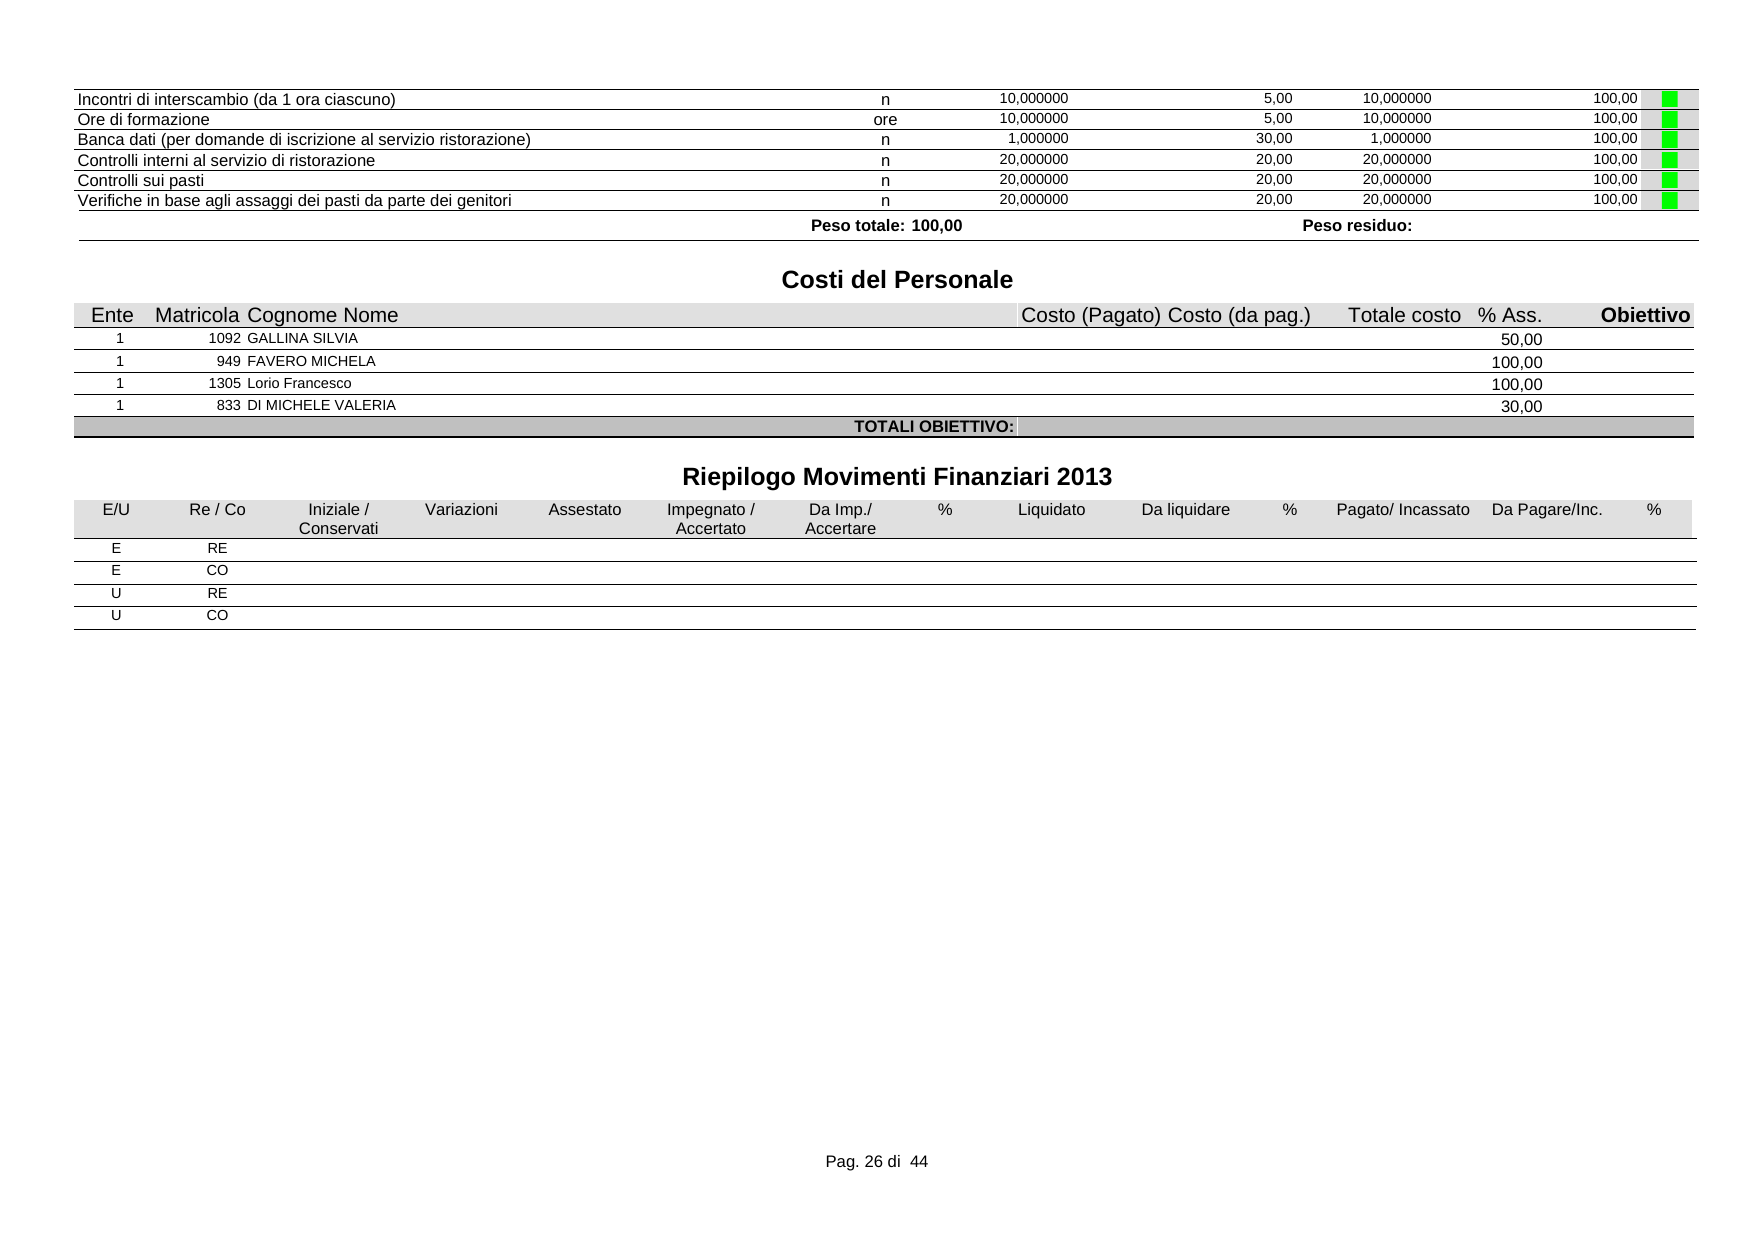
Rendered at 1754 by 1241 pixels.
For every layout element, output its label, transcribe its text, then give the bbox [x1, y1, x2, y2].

table_cell Peso totale: [79, 211, 908, 240]
table_header [646, 607, 774, 624]
table_cell [1328, 539, 1478, 556]
table_header [908, 562, 983, 579]
table_cell [1164, 395, 1314, 416]
table_cell 1 [74, 328, 150, 349]
table_cell [1435, 90, 1561, 109]
table_header [1692, 500, 1697, 538]
table_cell [1072, 130, 1217, 149]
table_header [402, 562, 524, 579]
table_header [1253, 607, 1330, 624]
table_cell [1164, 350, 1314, 372]
table_cell 1305 [150, 373, 244, 394]
table_cell [401, 539, 522, 556]
table_header Impegnato / Accertato [648, 500, 774, 538]
table_cell 10,000000 [930, 110, 1072, 129]
table_cell 833 [150, 395, 244, 416]
table_cell 20,00 [1217, 191, 1296, 210]
table_cell [1546, 328, 1694, 349]
table_cell [907, 539, 983, 556]
table_cell Controlli sui pasti [74, 171, 565, 190]
table_header Da liquidare [1121, 500, 1251, 538]
table_cell 5,00 [1217, 110, 1296, 129]
table_cell 100,00 [1561, 191, 1641, 210]
table_cell 20,00 [1217, 150, 1296, 169]
table_header % [1251, 500, 1328, 538]
table_cell [1018, 328, 1164, 349]
table_header [774, 607, 908, 624]
table_cell 100,00 [908, 211, 1132, 240]
table_header Variazioni [401, 500, 522, 538]
table_cell [1546, 350, 1694, 372]
table_cell 100,00 [1561, 150, 1641, 169]
table_cell ore [840, 110, 930, 129]
table_header Da Imp./ Accertare [774, 500, 907, 538]
table_cell [1314, 417, 1464, 436]
table_header [1122, 585, 1253, 601]
table_cell 100,00 [1561, 171, 1641, 190]
table_cell 949 [150, 350, 244, 372]
table_cell [1314, 328, 1464, 349]
table_cell [1072, 150, 1217, 169]
table_cell GALLINA SILVIA [244, 328, 1017, 349]
table_header Costo (Pagato) [1018, 303, 1164, 327]
table_cell E [74, 539, 158, 556]
table_cell [1616, 539, 1697, 556]
table_header Matricola [150, 303, 244, 327]
table_header [774, 585, 908, 601]
table_cell [74, 210, 79, 240]
table_cell 20,000000 [1296, 191, 1434, 210]
table_cell [1641, 130, 1699, 149]
table_cell 20,000000 [930, 150, 1072, 169]
table_header [1621, 562, 1697, 579]
table_cell [565, 171, 840, 190]
table_header [983, 585, 1122, 601]
table_header [1330, 585, 1481, 601]
table_cell 1 [74, 350, 150, 372]
table_cell [1641, 171, 1699, 190]
table_cell Incontri di interscambio (da 1 ora ciascuno) [74, 90, 565, 109]
table_cell [276, 539, 401, 556]
table_header [1253, 585, 1330, 601]
table_cell [1121, 539, 1251, 556]
table_cell [643, 539, 774, 556]
table_cell 1 [74, 395, 150, 416]
table_cell 1092 [150, 328, 244, 349]
table_cell Peso residuo: [1132, 211, 1415, 240]
table_cell [1641, 150, 1699, 169]
table_cell [522, 539, 643, 556]
table_cell [1435, 150, 1561, 169]
table_cell [1546, 395, 1694, 416]
table_cell RE [158, 539, 276, 556]
table_cell [1072, 191, 1217, 210]
table_cell 20,000000 [1296, 171, 1434, 190]
table_header CO [158, 607, 277, 624]
table_cell 100,00 [1464, 373, 1546, 394]
table_header Liquidato [983, 500, 1121, 538]
table_header Iniziale / Conservati [276, 500, 401, 538]
table_header U [74, 585, 158, 601]
table_cell 30,00 [1217, 130, 1296, 149]
table_cell [1435, 130, 1561, 149]
table_cell [1072, 90, 1217, 109]
table_cell [1314, 350, 1464, 372]
table_cell 100,00 [1561, 130, 1641, 149]
table_header [1122, 607, 1253, 624]
table_cell [1018, 417, 1164, 436]
table_cell [1464, 417, 1546, 436]
table_cell [1164, 417, 1314, 436]
table_cell n [840, 171, 930, 190]
table_cell 10,000000 [1296, 90, 1434, 109]
table_cell [774, 539, 907, 556]
table_cell Ore di formazione [74, 110, 565, 129]
table_header [983, 562, 1122, 579]
table_header [983, 607, 1122, 624]
table_header Obiettivo [1546, 303, 1694, 327]
table_cell [1415, 211, 1699, 240]
table_cell 100,00 [1561, 110, 1641, 129]
table_header E [74, 562, 158, 579]
table_cell 100,00 [1464, 350, 1546, 372]
table_header % Ass. [1464, 303, 1546, 327]
table_header U [74, 607, 158, 624]
table_cell [565, 150, 840, 169]
table_cell [1641, 110, 1699, 129]
table_cell Controlli interni al servizio di ristorazione [74, 150, 565, 169]
table_cell [1478, 539, 1616, 556]
table_header Totale costo [1314, 303, 1464, 327]
table_cell [1018, 350, 1164, 372]
table_cell [565, 110, 840, 129]
table_header [402, 585, 524, 601]
table_cell [983, 539, 1121, 556]
table_header [646, 562, 774, 579]
table_cell 20,000000 [930, 191, 1072, 210]
table_header [908, 585, 983, 601]
table_header [908, 607, 983, 624]
table_header Pagato/ Incassato [1328, 500, 1478, 538]
table_cell [1435, 171, 1561, 190]
table_header [1481, 607, 1621, 624]
table_header [1330, 562, 1481, 579]
table_cell FAVERO MICHELA [244, 350, 1017, 372]
table_cell [1546, 373, 1694, 394]
table_cell 10,000000 [1296, 110, 1434, 129]
table_cell [1018, 373, 1164, 394]
table_cell 1 [74, 373, 150, 394]
table_header Re / Co [158, 500, 276, 538]
table_cell 100,00 [1561, 90, 1641, 109]
table_cell n [840, 130, 930, 149]
table_cell Lorio Francesco [244, 373, 1017, 394]
table_header Assestato [522, 500, 648, 538]
table_cell Verifiche in base agli assaggi dei pasti da parte dei genitori [74, 191, 565, 210]
table_cell [1641, 90, 1699, 109]
table_cell [565, 191, 840, 210]
table_cell [1641, 191, 1699, 210]
table_header E/U [74, 500, 158, 538]
table_cell [1164, 328, 1314, 349]
table_cell [1251, 539, 1328, 556]
table_header [1481, 562, 1621, 579]
table_cell 1,000000 [930, 130, 1072, 149]
table_cell 10,000000 [930, 90, 1072, 109]
table_header [524, 562, 646, 579]
table_header [524, 607, 646, 624]
table_header [277, 607, 402, 624]
table_cell 50,00 [1464, 328, 1546, 349]
table_cell n [840, 191, 930, 210]
table_cell Banca dati (per domande di iscrizione al servizio ristorazione) [74, 130, 565, 149]
table_header [1621, 585, 1697, 601]
table_cell DI MICHELE VALERIA [244, 395, 1017, 416]
table_cell 1,000000 [1296, 130, 1434, 149]
table_header Da Pagare/Inc. [1478, 500, 1616, 538]
table_cell [1164, 373, 1314, 394]
text Costi del Personale [71, 265, 1724, 293]
table_cell TOTALI OBIETTIVO: [74, 417, 1017, 436]
table_header [774, 562, 908, 579]
table_header % [907, 500, 983, 538]
text Riepilogo Movimenti Finanziari 2013 [71, 461, 1724, 490]
table_header Costo (da pag.) [1164, 303, 1314, 327]
table_cell [1018, 395, 1164, 416]
table_cell [565, 130, 840, 149]
table_header [74, 630, 1696, 634]
table_header CO [158, 562, 277, 579]
table_header [277, 585, 402, 601]
table_header [1621, 607, 1697, 624]
table_cell [1546, 417, 1694, 436]
table_header [277, 562, 402, 579]
table_header Ente [74, 303, 150, 327]
table_cell [1314, 373, 1464, 394]
table_header [1481, 585, 1621, 601]
table_cell [1072, 110, 1217, 129]
table_cell [1435, 191, 1561, 210]
table_cell 20,00 [1217, 171, 1296, 190]
table_header RE [158, 585, 277, 601]
table_header [1122, 562, 1253, 579]
table_header Cognome Nome [244, 303, 1017, 327]
table_cell n [840, 90, 930, 109]
table_header [402, 607, 524, 624]
table_cell 20,000000 [1296, 150, 1434, 169]
table_header [646, 585, 774, 601]
table_cell [1435, 110, 1561, 129]
table_cell 20,000000 [930, 171, 1072, 190]
table_header [524, 585, 646, 601]
table_cell [565, 90, 840, 109]
table_cell [1072, 171, 1217, 190]
table_header % [1616, 500, 1692, 538]
table_cell 30,00 [1464, 395, 1546, 416]
table_header [1330, 607, 1481, 624]
table_header [1253, 562, 1330, 579]
table_cell n [840, 150, 930, 169]
table_cell [1314, 395, 1464, 416]
table_cell 5,00 [1217, 90, 1296, 109]
